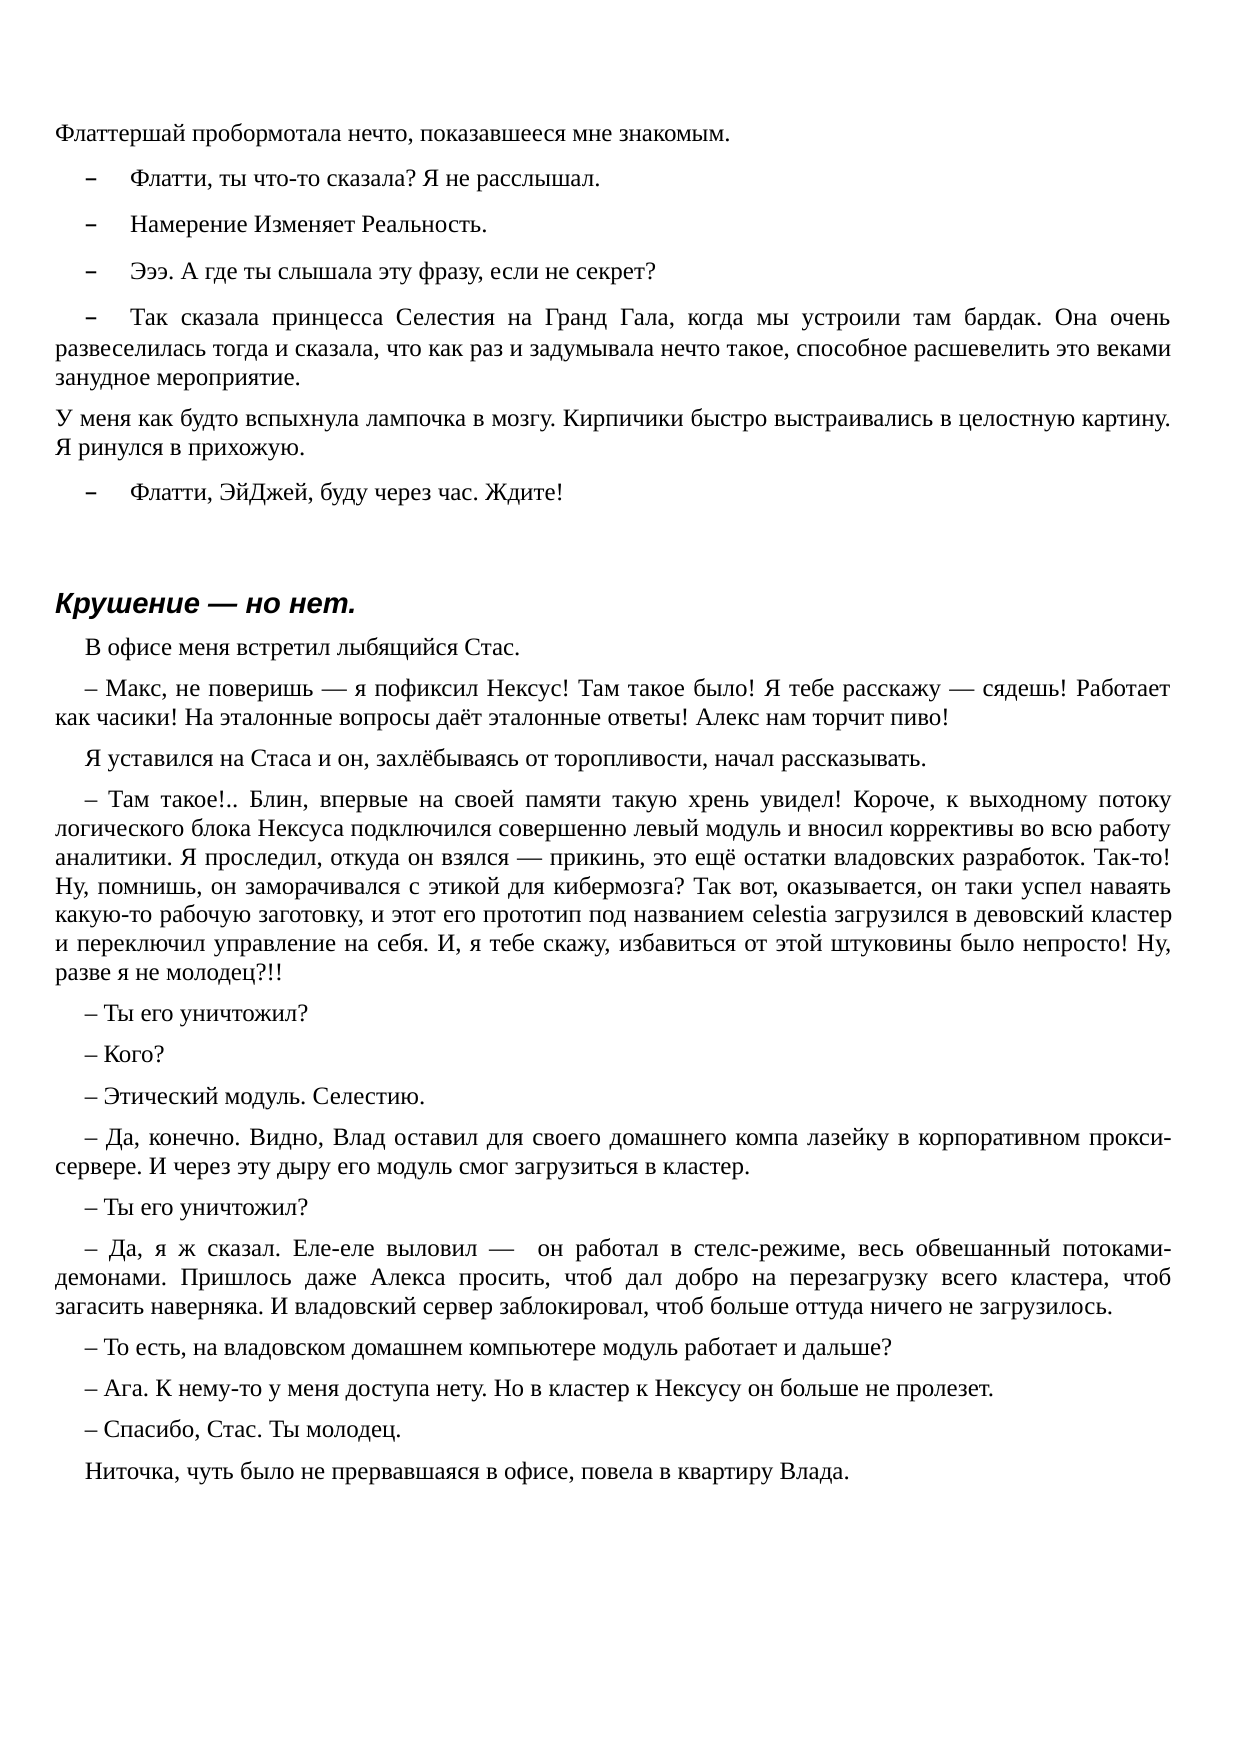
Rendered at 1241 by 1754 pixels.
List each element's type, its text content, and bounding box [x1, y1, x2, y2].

text – То есть, на владовском домашнем компьютере модуль работает и дальше? [55, 1332, 1172, 1361]
list Так сказала принцесса Селестия на Гранд Гала, когда мы устроили там бардак. Она очень развеселилась тогда и сказала, что как раз и задумывала нечто такое, способное расшевелить это веками занудное мероприятие. [55, 299, 1172, 391]
list Флаттершай пробормотала нечто, показавшееся мне знакомым. [55, 118, 1172, 147]
text – Макс, не поверишь — я пофиксил Нексус! Там такое было! Я тебе расскажу — сядешь! Работает как часики! На эталонные вопросы даёт эталонные ответы! Алекс нам торчит пиво! [55, 673, 1172, 731]
text – Ты его уничтожил? [55, 998, 1172, 1027]
subtitle Крушение — но нет. [55, 586, 1172, 619]
text – Кого? [55, 1039, 1172, 1068]
list У меня как будто вспыхнула лампочка в мозгу. Кирпичики быстро выстраивались в целостную картину. Я ринулся в прихожую. [55, 403, 1172, 461]
list Флатти, ЭйДжей, буду через час. Ждите! [55, 473, 1172, 507]
text – Этический модуль. Селестию. [55, 1081, 1172, 1109]
text – Ага. К нему-то у меня доступа нету. Но в кластер к Нексусу он больше не пролезет. [55, 1373, 1172, 1402]
text – Там такое!.. Блин, впервые на своей памяти такую хрень увидел! Короче, к выходному потоку логического блока Нексуса подключился совершенно левый модуль и вносил коррективы во всю работу аналитики. Я проследил, откуда он взялся — прикинь, это ещё остатки владовских разработок. Так-то! Ну, помнишь, он заморачивался с этикой для кибермозга? Так вот, оказывается, он таки успел наваять какую-то рабочую заготовку, и этот его прототип под названием celestia загрузился в девовский кластер и переключил управление на себя. И, я тебе скажу, избавиться от этой штуковины было непросто! Ну, разве я не молодец?!! [55, 784, 1172, 986]
list Эээ. А где ты слышала эту фразу, если не секрет? [55, 252, 1172, 287]
text В офисе меня встретил лыбящийся Стас. [55, 632, 1172, 661]
text – Ты его уничтожил? [55, 1192, 1172, 1221]
list Намерение Изменяет Реальность. [55, 206, 1172, 240]
text – Да, я ж сказал. Еле-еле выловил — он работал в стелс-режиме, весь обвешанный потоками-демонами. Пришлось даже Алекса просить, чтоб дал добро на перезагрузку всего кластера, чтоб загасить наверняка. И владовский сервер заблокировал, чтоб больше оттуда ничего не загрузилось. [55, 1233, 1172, 1319]
text – Да, конечно. Видно, Влад оставил для своего домашнего компа лазейку в корпоративном прокси-сервере. И через эту дыру его модуль смог загрузиться в кластер. [55, 1122, 1172, 1179]
text – Спасибо, Стас. Ты молодец. [55, 1414, 1172, 1443]
text Я уставился на Стаса и он, захлёбываясь от торопливости, начал рассказывать. [55, 743, 1172, 772]
text Ниточка, чуть было не прервавшаяся в офисе, повела в квартиру Влада. [55, 1456, 1172, 1484]
list Флатти, ты что-то сказала? Я не расслышал. [55, 159, 1172, 193]
